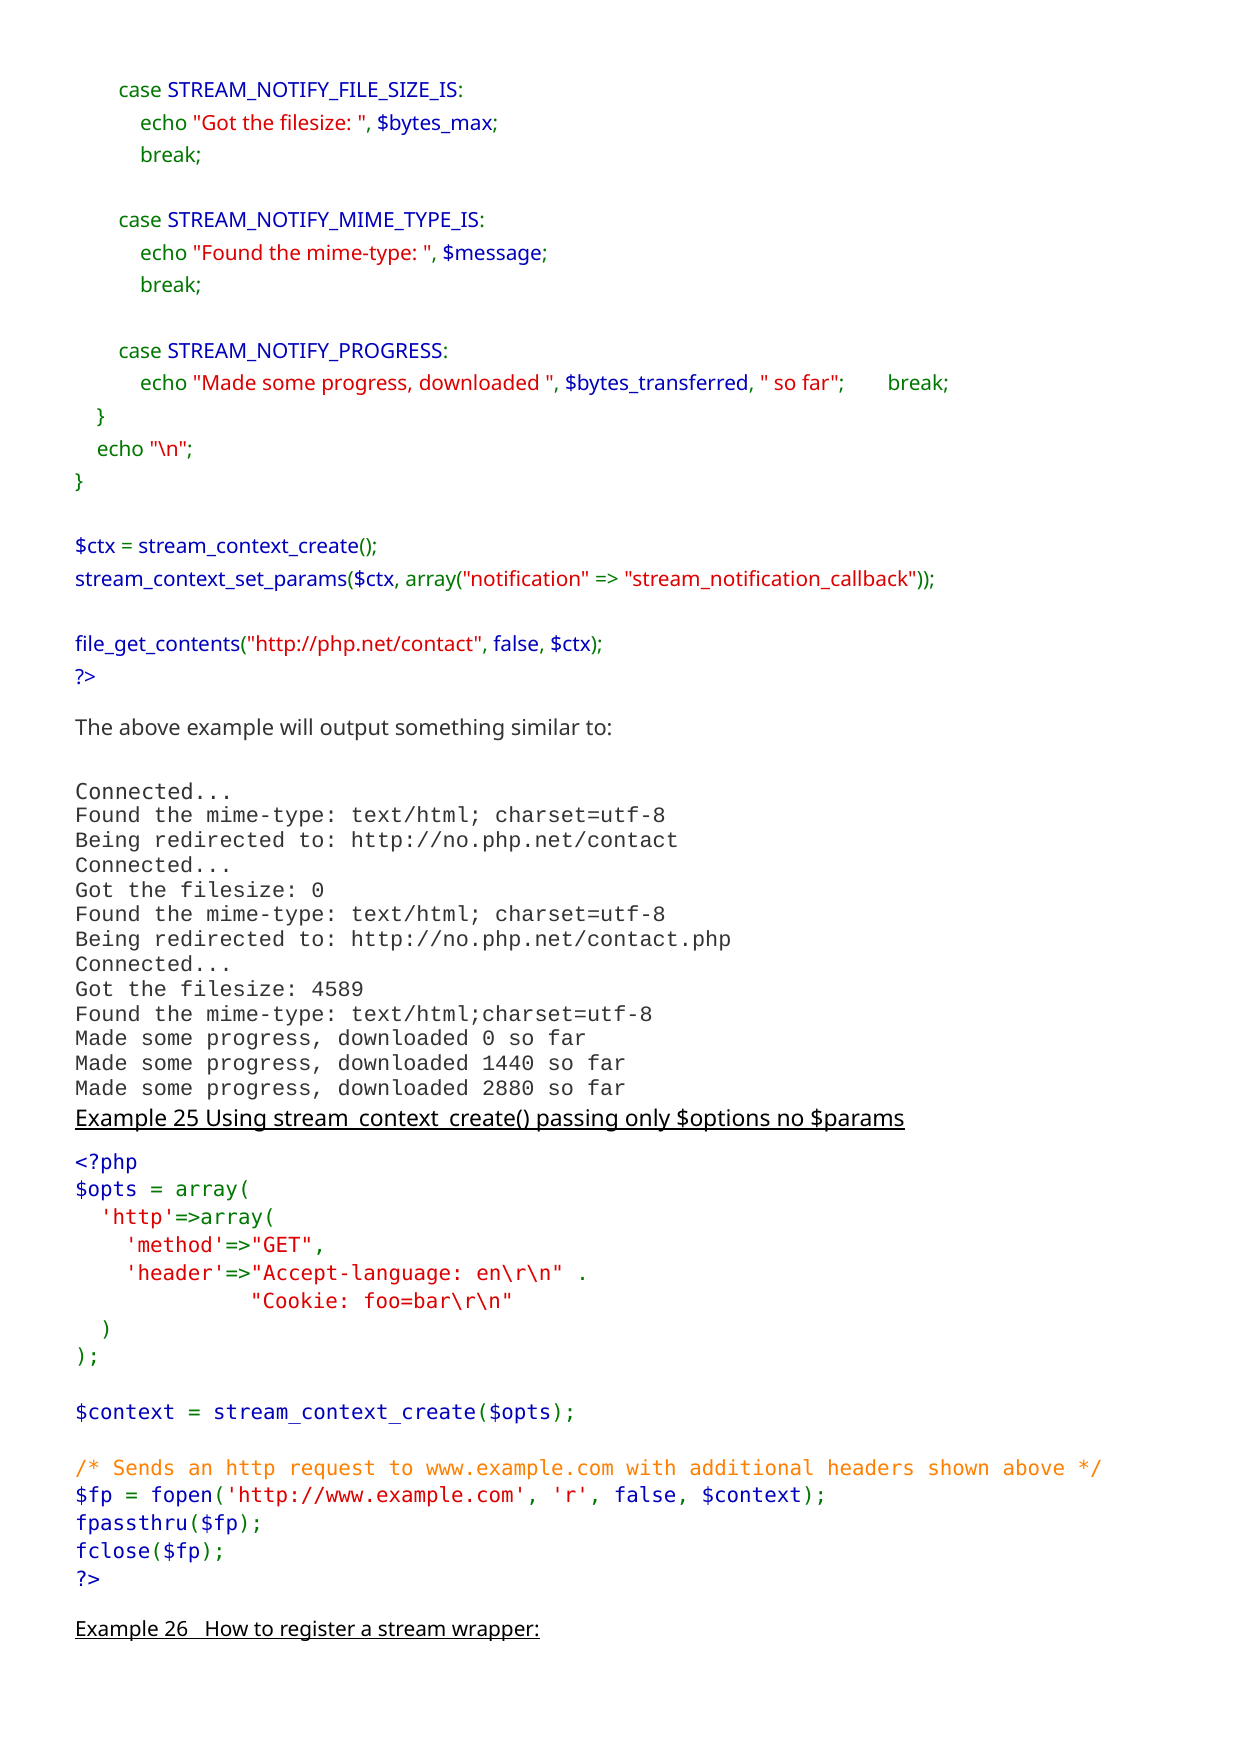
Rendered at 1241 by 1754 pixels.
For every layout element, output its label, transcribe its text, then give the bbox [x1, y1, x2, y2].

text Connected... [75, 779, 1166, 804]
text <?php $opts = array( 'http'=>array( 'method'=>"GET", 'header'=>"Accept-language: en\r\n" . "Cookie: foo=bar\r\n" ) ); $context = stream_context_create($opts); /* Sends an http request to www.example.com with additional headers shown above */ $fp = fopen('http://www.example.com', 'r', false, $context); fpassthru($fp); fclose($fp); ?> [75, 1150, 1166, 1591]
text case STREAM_NOTIFY_FILE_SIZE_IS: echo "Got the filesize: ", $bytes_max; [75, 75, 1166, 136]
text Being redirected to: http://no.php.net/contact [75, 829, 1166, 854]
text Found the mime-type: text/html; charset=utf-8 [75, 904, 1166, 928]
text Example 26 How to register a stream wrapper: [75, 1612, 1166, 1642]
text Connected... [75, 854, 1166, 879]
text Made some progress, downloaded 1440 so far [75, 1052, 1166, 1077]
text Example 25 Using stream_context_create() passing only $options no $params [75, 1102, 1166, 1133]
text The above example will output something similar to: [75, 712, 1166, 742]
text Found the mime-type: text/html;charset=utf-8 [75, 1003, 1166, 1028]
text Found the mime-type: text/html; charset=utf-8 [75, 804, 1166, 829]
text Being redirected to: http://no.php.net/contact.php [75, 928, 1166, 953]
text Connected... [75, 953, 1166, 978]
text Got the filesize: 4589 [75, 978, 1166, 1003]
text Made some progress, downloaded 2880 so far [75, 1077, 1166, 1102]
text Made some progress, downloaded 0 so far [75, 1028, 1166, 1052]
text Got the filesize: 0 [75, 879, 1166, 904]
text break; case STREAM_NOTIFY_MIME_TYPE_IS: echo "Found the mime-type: ", $message; break; case STREAM_NOTIFY_PROGRESS: echo "Made some progress, downloaded ", $bytes_transferred, " so far"; break; } echo "\n"; } $ctx = stream_context_create(); stream_context_set_params($ctx, array("notification" => "stream_notification_callback")); file_get_contents("http://php.net/contact", false, $ctx); ?> [75, 140, 1166, 690]
